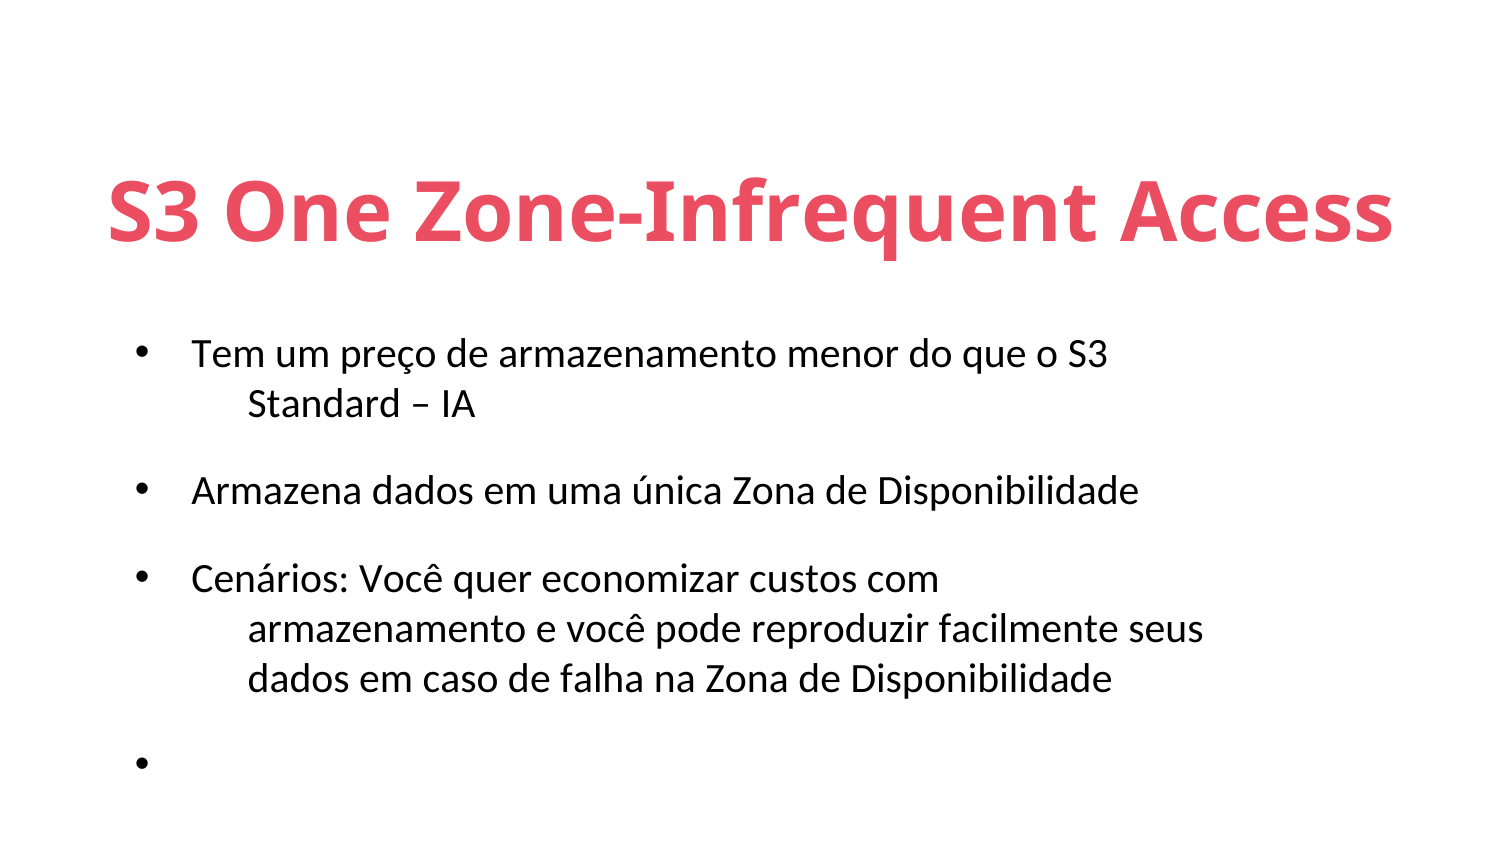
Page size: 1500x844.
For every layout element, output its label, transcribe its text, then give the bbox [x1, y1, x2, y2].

text_box S3 One Zone-Infrequent Access [92, 128, 1499, 227]
text_box Tem um preço de armazenamento menor do que o S3 Standard – IA Armazena dados em uma única Zona de Disponibilidade Cenários: Você quer economizar custos com armazenamento e você pode reproduzir facilmente seus dados em caso de falha na Zona de Disponibilidade [119, 310, 1240, 716]
